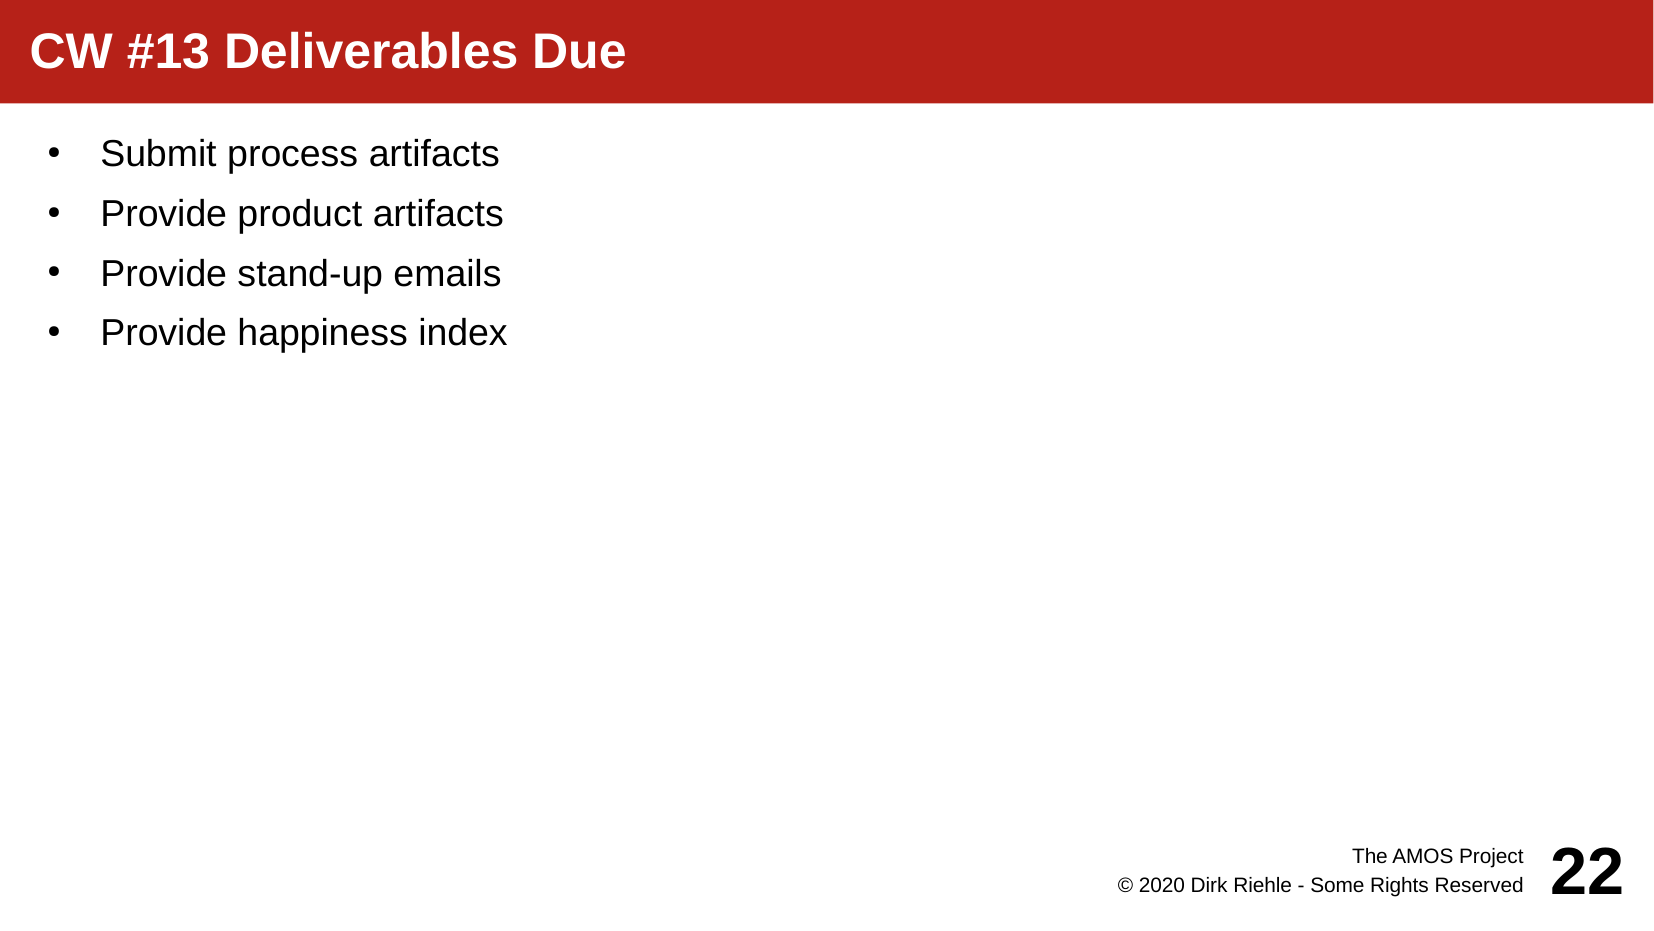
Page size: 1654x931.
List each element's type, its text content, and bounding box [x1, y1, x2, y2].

title CW #13 Deliverables Due [0, 0, 1654, 104]
list Submit process artifacts Provide product artifacts Provide stand-up emails Provide happiness index [29, 132, 1625, 798]
